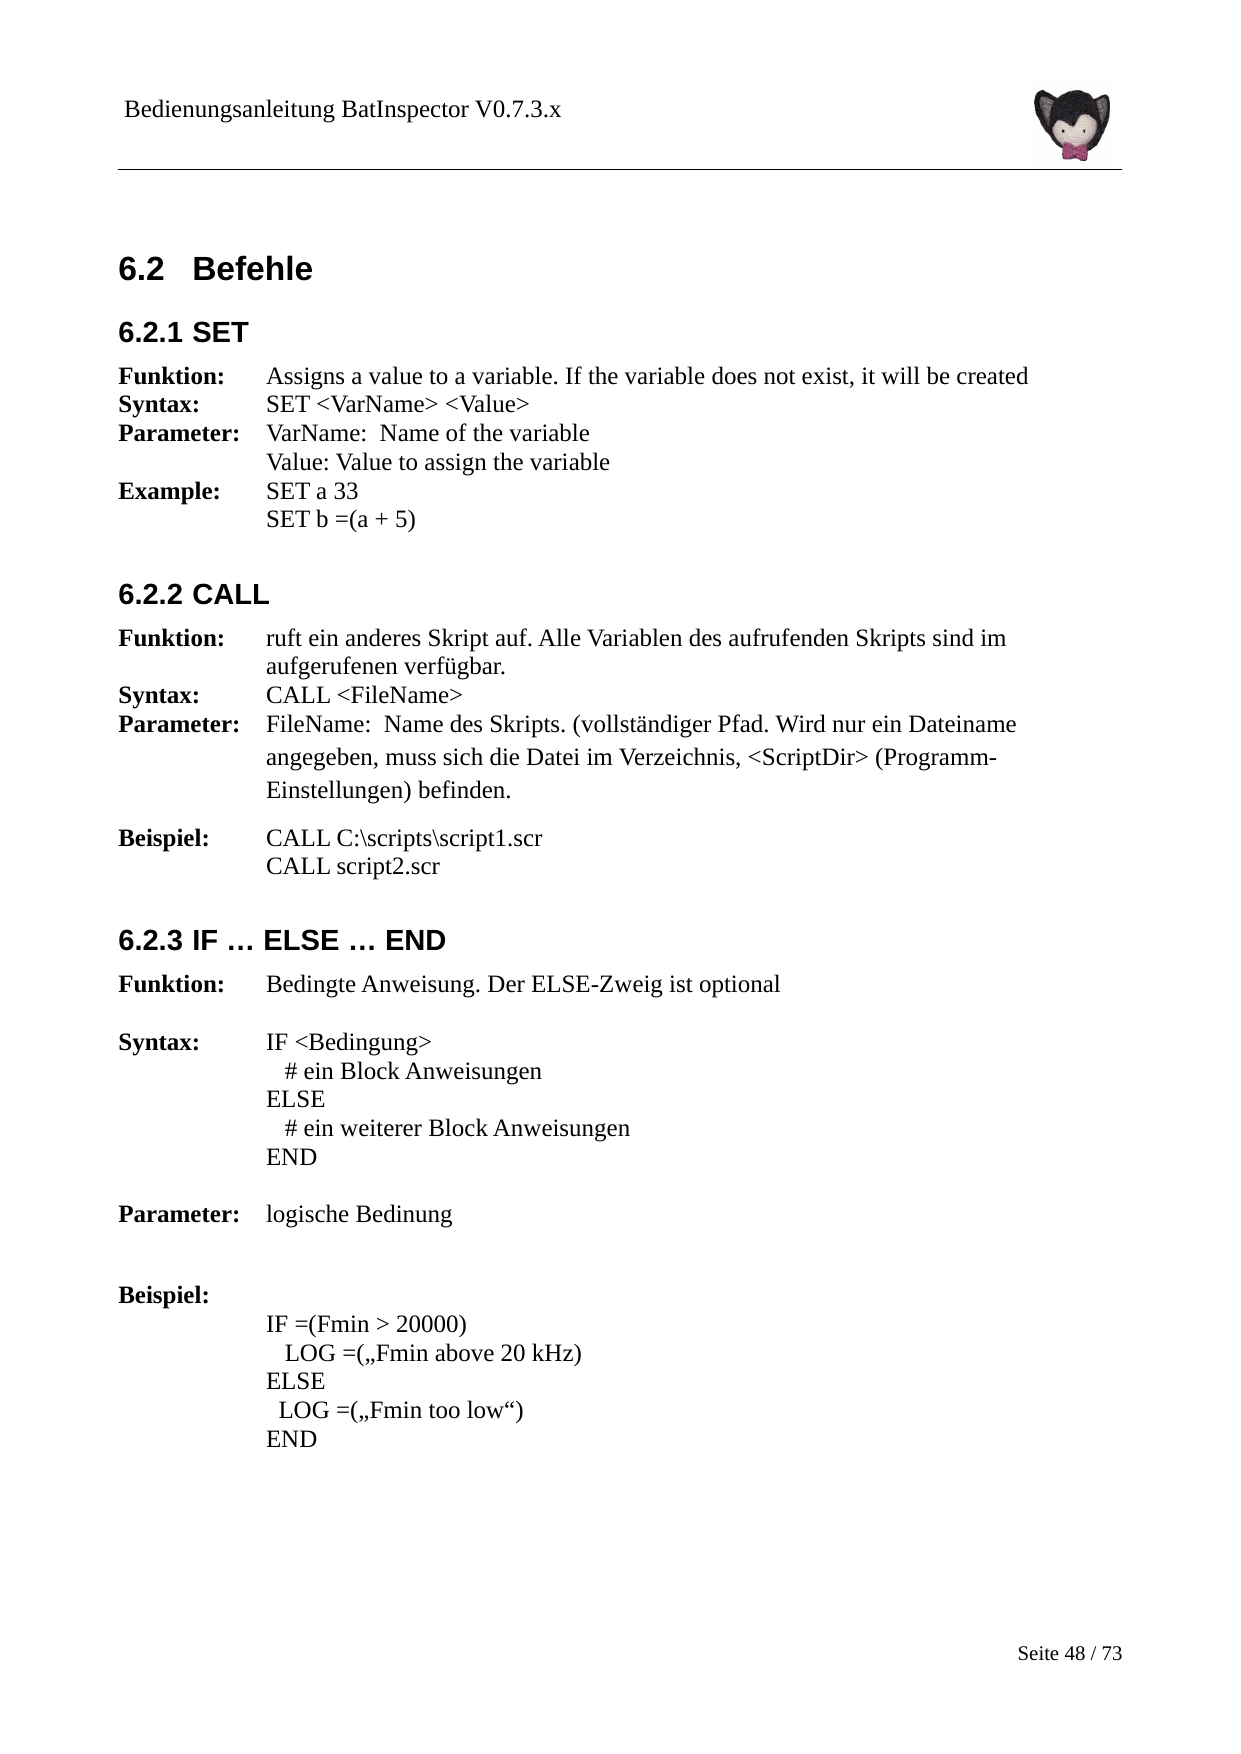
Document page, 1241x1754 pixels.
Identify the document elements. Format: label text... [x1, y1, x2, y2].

text Syntax: CALL <FileName> [118, 680, 1122, 709]
text Parameter: FileName: Name des Skripts. (vollständiger Pfad. Wird nur ein Dateiname angegeben, muss sich die Datei im Verzeichnis, <ScriptDir> (Programm-Einstellungen) befinden. [118, 709, 1122, 804]
subtitle Befehle [118, 249, 1122, 288]
subtitle CALL [118, 577, 1122, 610]
text ELSE # ein weiterer Block Anweisungen [118, 1084, 1122, 1142]
text Syntax: IF <Bedingung> [118, 1027, 1122, 1056]
text Beispiel: CALL C:\scripts\script1.scr CALL script2.scr [118, 823, 1122, 909]
text Funktion: Bedingte Anweisung. Der ELSE-Zweig ist optional [118, 969, 1122, 998]
text Syntax: SET <VarName> <Value> [118, 389, 1122, 418]
text LOG =(„Fmin too low“) [118, 1395, 1122, 1424]
text Beispiel: IF =(Fmin > 20000) LOG =(„Fmin above 20 kHz) [118, 1280, 1122, 1366]
text ELSE [118, 1366, 1122, 1395]
text Funktion: Assigns a value to a variable. If the variable does not exist, it will be created [118, 361, 1122, 389]
subtitle SET [118, 315, 1122, 348]
text Example: SET a 33 SET b =(a + 5) [118, 476, 1122, 533]
text Funktion: ruft ein anderes Skript auf. Alle Variablen des aufrufenden Skripts sind im aufgerufenen verfügbar. [118, 623, 1122, 680]
text Parameter: VarName: Name of the variable Value: Value to assign the variable [118, 418, 1122, 476]
subtitle IF … ELSE … END [118, 923, 1122, 957]
text END [118, 1142, 1122, 1171]
text END [118, 1424, 1122, 1453]
text Parameter: logische Bedinung [118, 1199, 1122, 1261]
text # ein Block Anweisungen [118, 1056, 1122, 1084]
picture [1030, 80, 1119, 169]
